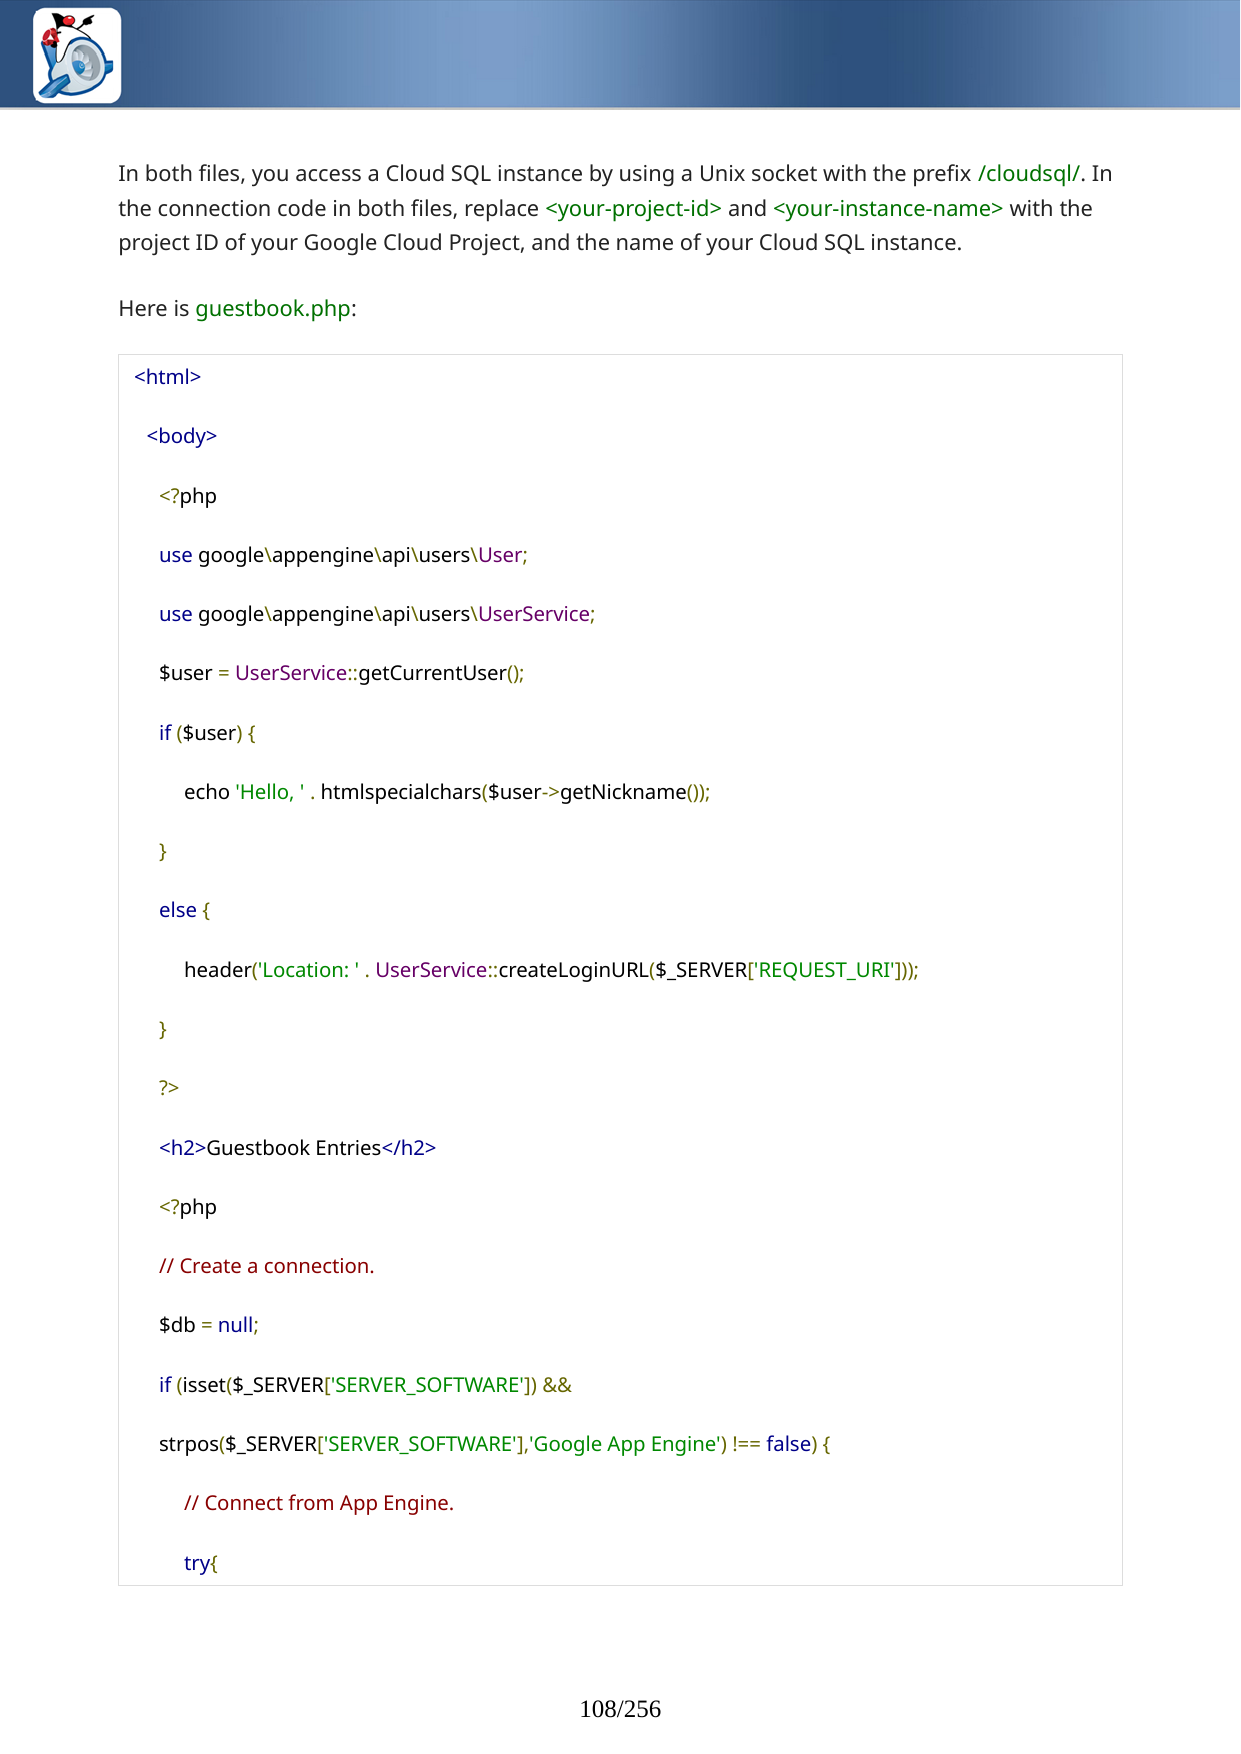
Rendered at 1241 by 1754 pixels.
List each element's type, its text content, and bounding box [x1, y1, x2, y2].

text <?php [119, 1183, 1122, 1221]
text } [119, 827, 1122, 865]
text Here is guestbook.php: [118, 288, 1122, 322]
text <?php [119, 472, 1122, 509]
text } [119, 1005, 1122, 1043]
text <h2>Guestbook Entries</h2> [119, 1124, 1122, 1161]
text try{ [119, 1539, 1122, 1585]
picture [0, 0, 1241, 110]
text $user = UserService::getCurrentUser(); [119, 649, 1122, 687]
text <body> [119, 412, 1122, 450]
text <html> [119, 355, 1122, 391]
text use google\appengine\api\users\UserService; [119, 590, 1122, 628]
text $db = null; [119, 1302, 1122, 1339]
text echo 'Hello, ' . htmlspecialchars($user->getNickname()); [119, 768, 1122, 806]
text else { [119, 887, 1122, 924]
text header('Location: ' . UserService::createLoginURL($_SERVER['REQUEST_URI'])); [119, 946, 1122, 983]
text In both files, you access a Cloud SQL instance by using a Unix socket with the prefix /cloudsql/. In the connection code in both files, replace <your-project-id> and <your-instance-name> with the project ID of your Google Cloud Project, and the name of your Cloud SQL instance. [118, 153, 1122, 257]
text ?> [119, 1064, 1122, 1102]
text use google\appengine\api\users\User; [119, 531, 1122, 568]
text if ($user) { [119, 709, 1122, 746]
text if (isset($_SERVER['SERVER_SOFTWARE']) && [119, 1361, 1122, 1398]
text // Connect from App Engine. [119, 1479, 1122, 1517]
text strpos($_SERVER['SERVER_SOFTWARE'],'Google App Engine') !== false) { [119, 1420, 1122, 1458]
text // Create a connection. [119, 1242, 1122, 1280]
